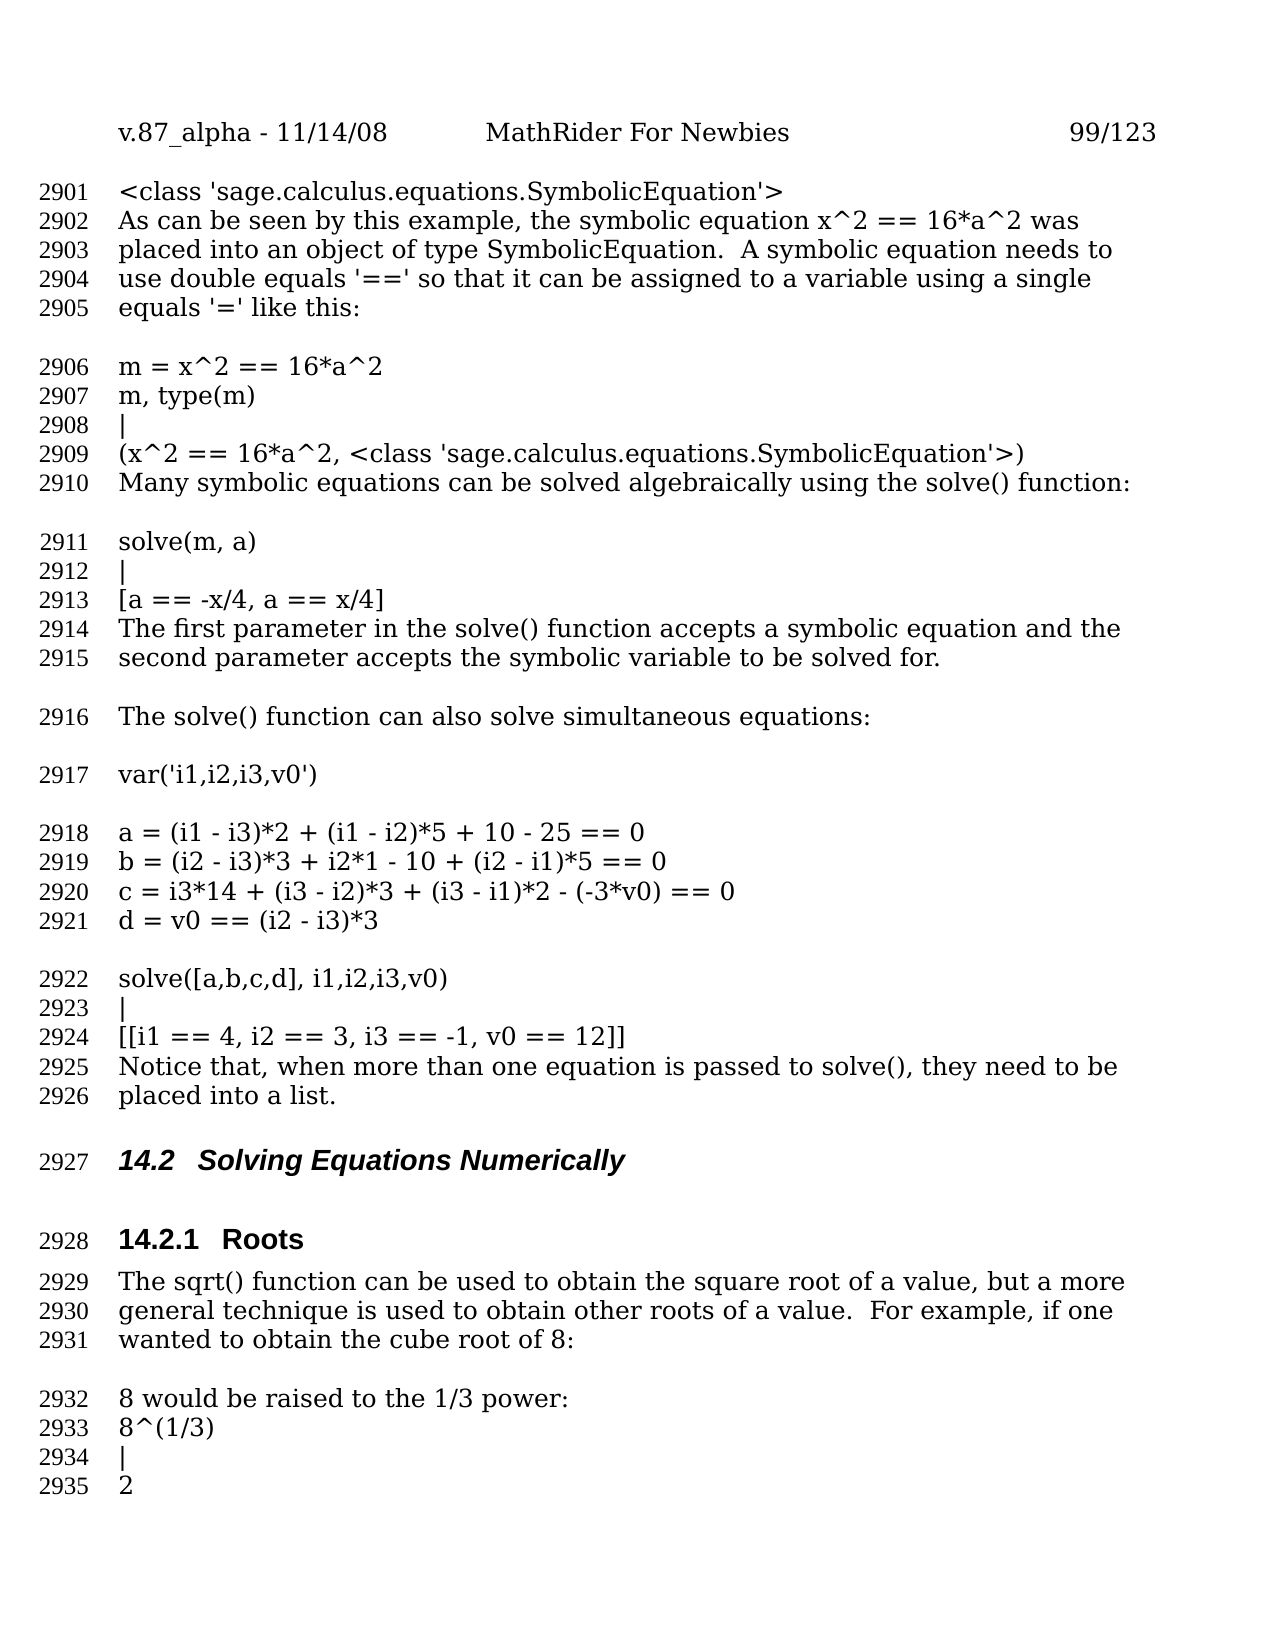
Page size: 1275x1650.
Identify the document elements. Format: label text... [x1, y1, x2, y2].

text The solve() function can also solve simultaneous equations: [118, 702, 1157, 731]
text <class 'sage.calculus.equations.SymbolicEquation'> [118, 177, 1157, 206]
text m, type(m) [118, 381, 1157, 410]
subtitle Roots [118, 1222, 1157, 1255]
text [a == -x/4, a == x/4] [118, 585, 1157, 614]
text b = (i2 - i3)*3 + i2*1 - 10 + (i2 - i1)*5 == 0 [118, 848, 1157, 877]
text c = i3*14 + (i3 - i2)*3 + (i3 - i1)*2 - (-3*v0) == 0 [118, 877, 1157, 906]
text | [118, 1442, 1157, 1471]
text As can be seen by this example, the symbolic equation x^2 == 16*a^2 was placed into an object of type SymbolicEquation. A symbolic equation needs to use double equals '==' so that it can be assigned to a variable using a single equals '=' like this: [118, 206, 1157, 323]
text m = x^2 == 16*a^2 [118, 352, 1157, 381]
text (x^2 == 16*a^2, <class 'sage.calculus.equations.SymbolicEquation'>) [118, 439, 1157, 468]
text var('i1,i2,i3,v0') [118, 760, 1157, 789]
text d = v0 == (i2 - i3)*3 [118, 906, 1157, 935]
text Many symbolic equations can be solved algebraically using the solve() function: [118, 468, 1157, 498]
text | [118, 410, 1157, 439]
text The sqrt() function can be used to obtain the square root of a value, but a more general technique is used to obtain other roots of a value. For example, if one wanted to obtain the cube root of 8: [118, 1267, 1157, 1355]
text solve([a,b,c,d], i1,i2,i3,v0) [118, 964, 1157, 993]
text | [118, 993, 1157, 1023]
text 8^(1/3) [118, 1413, 1157, 1442]
subtitle Solving Equations Numerically [118, 1143, 1157, 1177]
text 8 would be raised to the 1/3 power: [118, 1384, 1157, 1413]
text Notice that, when more than one equation is passed to solve(), they need to be placed into a list. [118, 1052, 1157, 1110]
text a = (i1 - i3)*2 + (i1 - i2)*5 + 10 - 25 == 0 [118, 818, 1157, 848]
text solve(m, a) [118, 527, 1157, 556]
text [[i1 == 4, i2 == 3, i3 == -1, v0 == 12]] [118, 1023, 1157, 1052]
text The first parameter in the solve() function accepts a symbolic equation and the second parameter accepts the symbolic variable to be solved for. [118, 614, 1157, 673]
text | [118, 556, 1157, 585]
text 2 [118, 1471, 1157, 1501]
